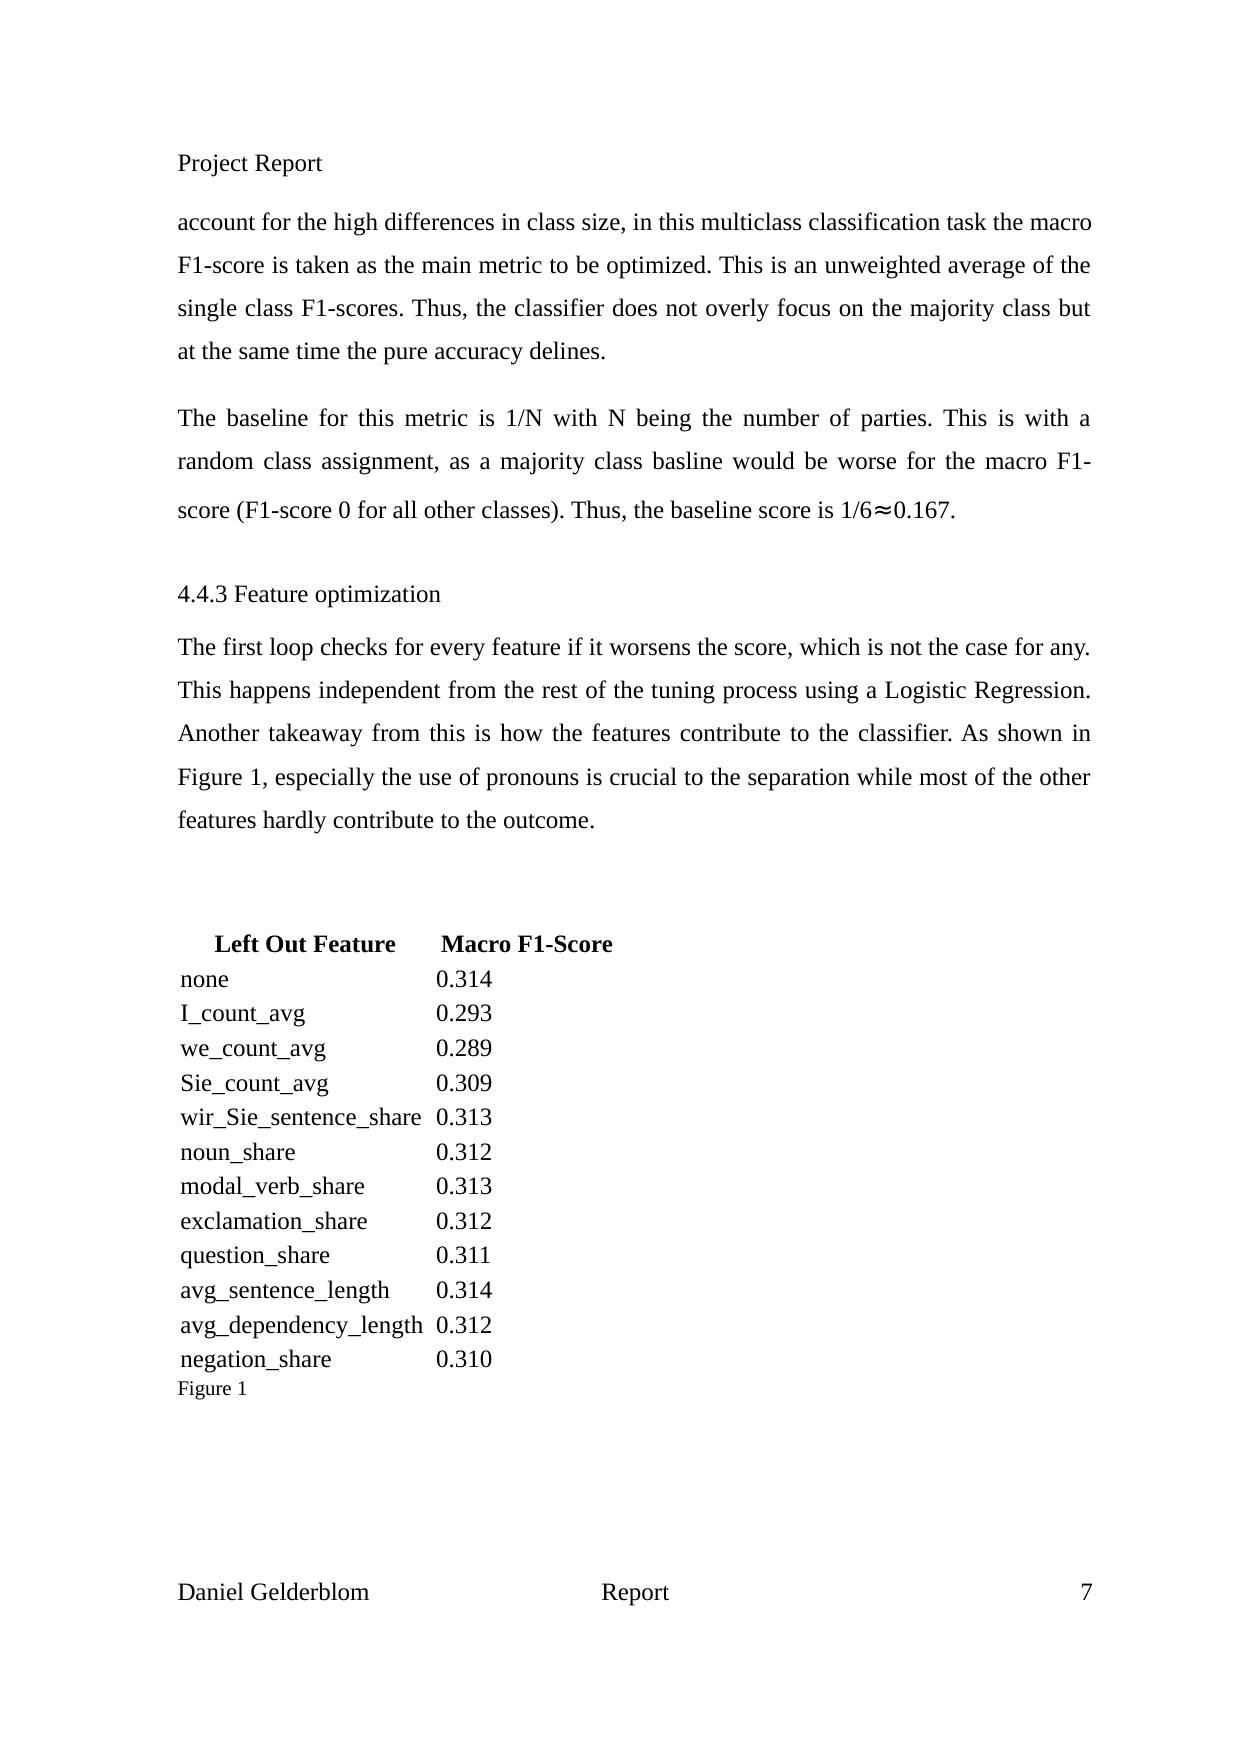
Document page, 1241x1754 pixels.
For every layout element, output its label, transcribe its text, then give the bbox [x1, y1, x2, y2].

table_cell avg_sentence_length [177, 1272, 433, 1307]
table_cell noun_share [177, 1134, 433, 1168]
table_cell I_count_avg [177, 996, 433, 1030]
table_cell 0.289 [433, 1030, 621, 1065]
text The baseline for this metric is 1/N with N being the number of parties. This is with a random class assignment, as a majority class basline would be worse for the macro F1-score (F1-score 0 for all other classes). Thus, the baseline score is 1/6≈0.167. [177, 403, 1093, 526]
table_cell avg_dependency_length [177, 1307, 433, 1341]
table_cell exclamation_share [177, 1203, 433, 1238]
table_cell 0.311 [433, 1238, 621, 1272]
subtitle 4.4.3 Feature optimization [177, 579, 1093, 608]
table_cell 0.312 [433, 1307, 621, 1341]
text Figure 1 [177, 1376, 1093, 1400]
table_cell 0.309 [433, 1065, 621, 1099]
text account for the high differences in class size, in this multiclass classification task the macro F1-score is taken as the main metric to be optimized. This is an unweighted average of the single class F1-scores. Thus, the classifier does not overly focus on the majority class but at the same time the pure accuracy delines. [177, 207, 1093, 365]
table_cell question_share [177, 1238, 433, 1272]
table_cell we_count_avg [177, 1030, 433, 1065]
table_cell 0.314 [433, 1272, 621, 1307]
table_cell negation_share [177, 1341, 433, 1376]
table_cell 0.312 [433, 1203, 621, 1238]
table_cell modal_verb_share [177, 1169, 433, 1203]
table_header Left Out Feature [177, 926, 433, 961]
table_cell 0.313 [433, 1169, 621, 1203]
table_cell 0.310 [433, 1341, 621, 1376]
table_cell 0.314 [433, 961, 621, 996]
table_cell wir_Sie_sentence_share [177, 1099, 433, 1134]
table_cell 0.313 [433, 1099, 621, 1134]
table_header Macro F1-Score [433, 926, 621, 961]
table_cell none [177, 961, 433, 996]
table_cell 0.312 [433, 1134, 621, 1168]
table_cell 0.293 [433, 996, 621, 1030]
table_cell Sie_count_avg [177, 1065, 433, 1099]
text The first loop checks for every feature if it worsens the score, which is not the case for any. This happens independent from the rest of the tuning process using a Logistic Regression. Another takeaway from this is how the features contribute to the classifier. As shown in Figure 1, especially the use of pronouns is crucial to the separation while most of the other features hardly contribute to the outcome. [177, 632, 1093, 833]
